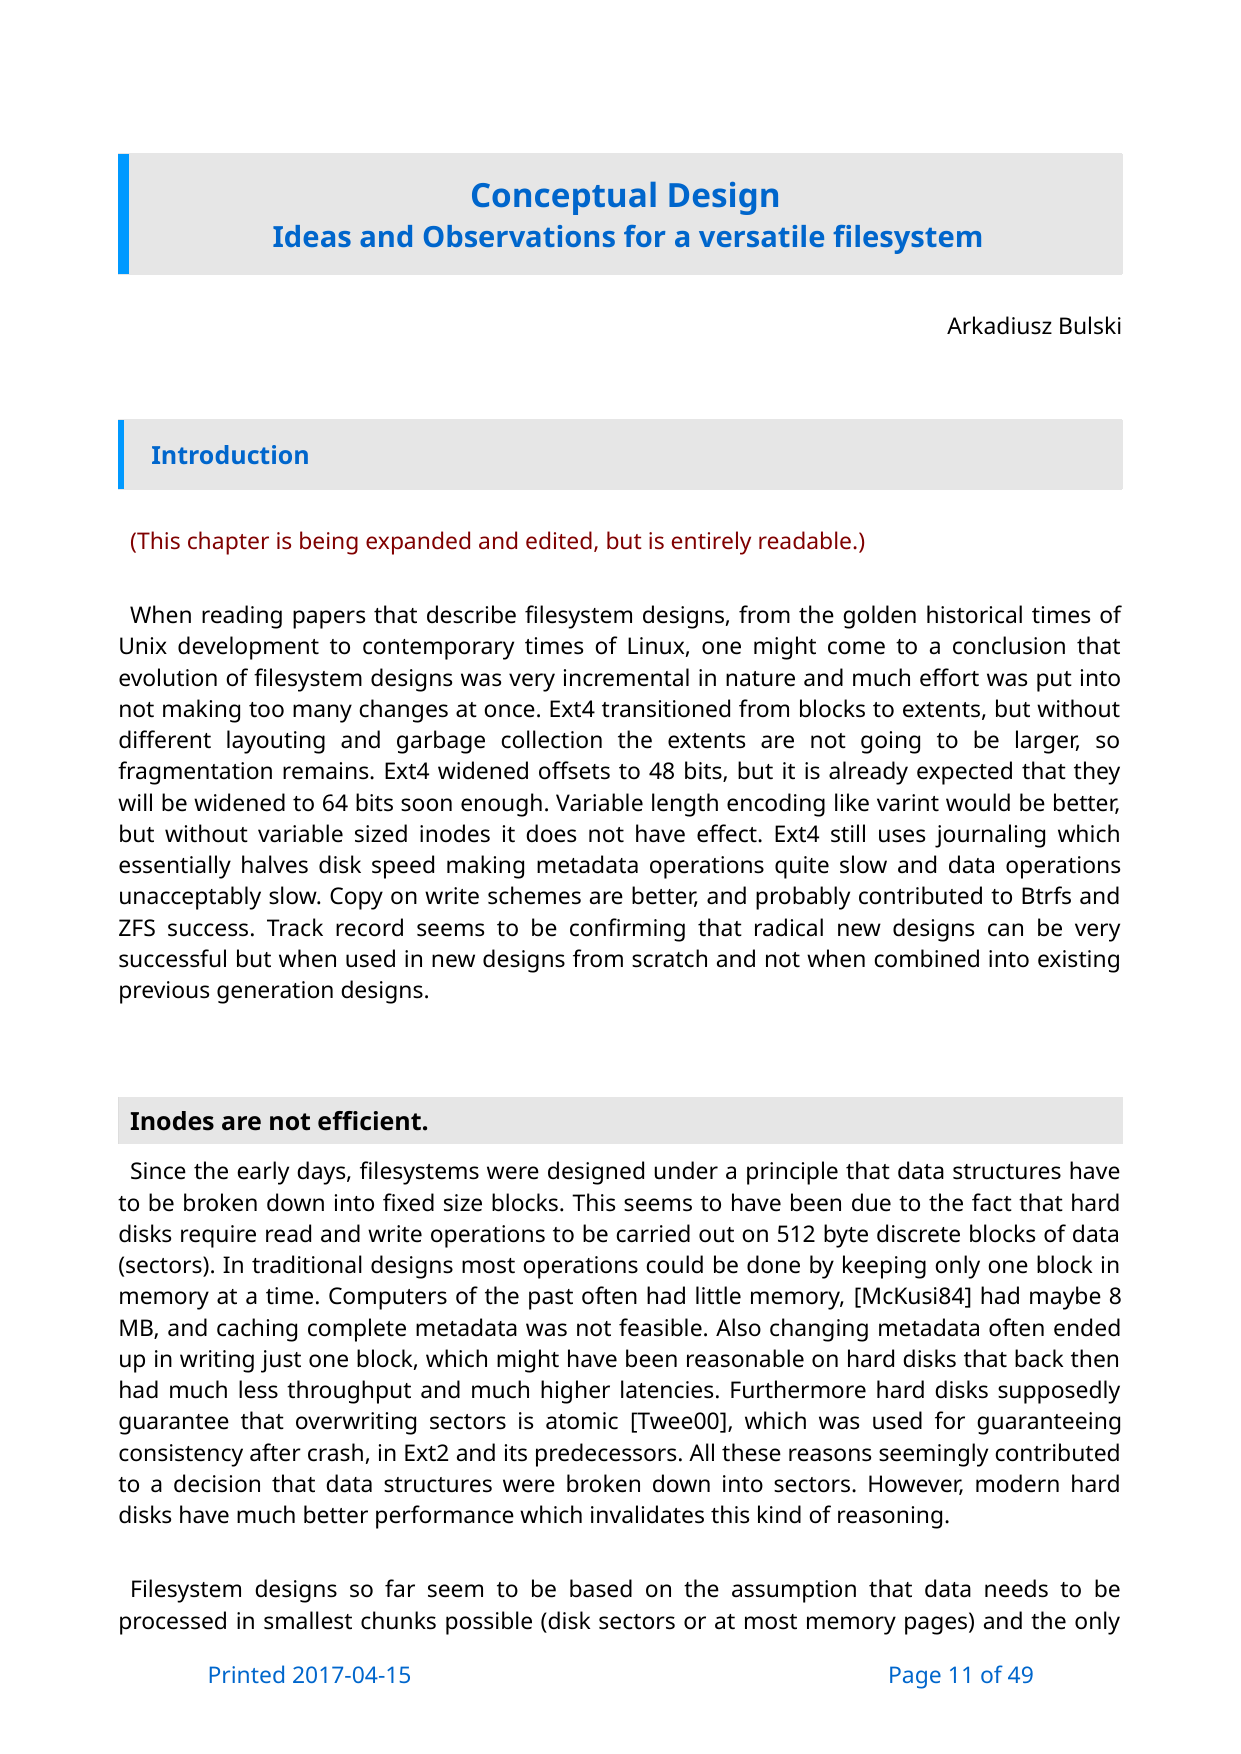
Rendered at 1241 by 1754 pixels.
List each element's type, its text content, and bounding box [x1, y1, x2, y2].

text Since the early days, filesystems were designed under a principle that data structures have to be broken down into fixed size blocks. This seems to have been due to the fact that hard disks require read and write operations to be carried out on 512 byte discrete blocks of data (sectors). In traditional designs most operations could be done by keeping only one block in memory at a time. Computers of the past often had little memory, [McKusi84] had maybe 8 MB, and caching complete metadata was not feasible. Also changing metadata often ended up in writing just one block, which might have been reasonable on hard disks that back then had much less throughput and much higher latencies. Furthermore hard disks supposedly guarantee that overwriting sectors is atomic [Twee00], which was used for guaranteeing consistency after crash, in Ext2 and its predecessors. All these reasons seemingly contributed to a decision that data structures were broken down into sectors. However, modern hard disks have much better performance which invalidates this kind of reasoning. [118, 1155, 1122, 1530]
subtitle Introduction [124, 421, 1122, 489]
text Filesystem designs so far seem to be based on the assumption that data needs to be processed in smallest chunks possible (disk sectors or at most memory pages) and the only [118, 1573, 1122, 1636]
text When reading papers that describe filesystem designs, from the golden historical times of Unix development to contemporary times of Linux, one might come to a conclusion that evolution of filesystem designs was very incremental in nature and much effort was put into not making too many changes at once. Ext4 transitioned from blocks to extents, but without different layouting and garbage collection the extents are not going to be larger, so fragmentation remains. Ext4 widened offsets to 48 bits, but it is already expected that they will be widened to 64 bits soon enough. Variable length encoding like varint would be better, but without variable sized inodes it does not have effect. Ext4 still uses journaling which essentially halves disk speed making metadata operations quite slow and data operations unacceptably slow. Copy on write schemes are better, and probably contributed to Btrfs and ZFS success. Track record seems to be confirming that radical new designs can be very successful but when used in new designs from scratch and not when combined into existing previous generation designs. [118, 599, 1122, 1005]
subtitle Inodes are not efficient. [119, 1098, 1122, 1143]
subtitle Conceptual Design Ideas and Observations for a versatile filesystem [129, 155, 1122, 274]
text Arkadiusz Bulski [118, 310, 1122, 341]
text (This chapter is being expanded and edited, but is entirely readable.) [118, 524, 1122, 556]
